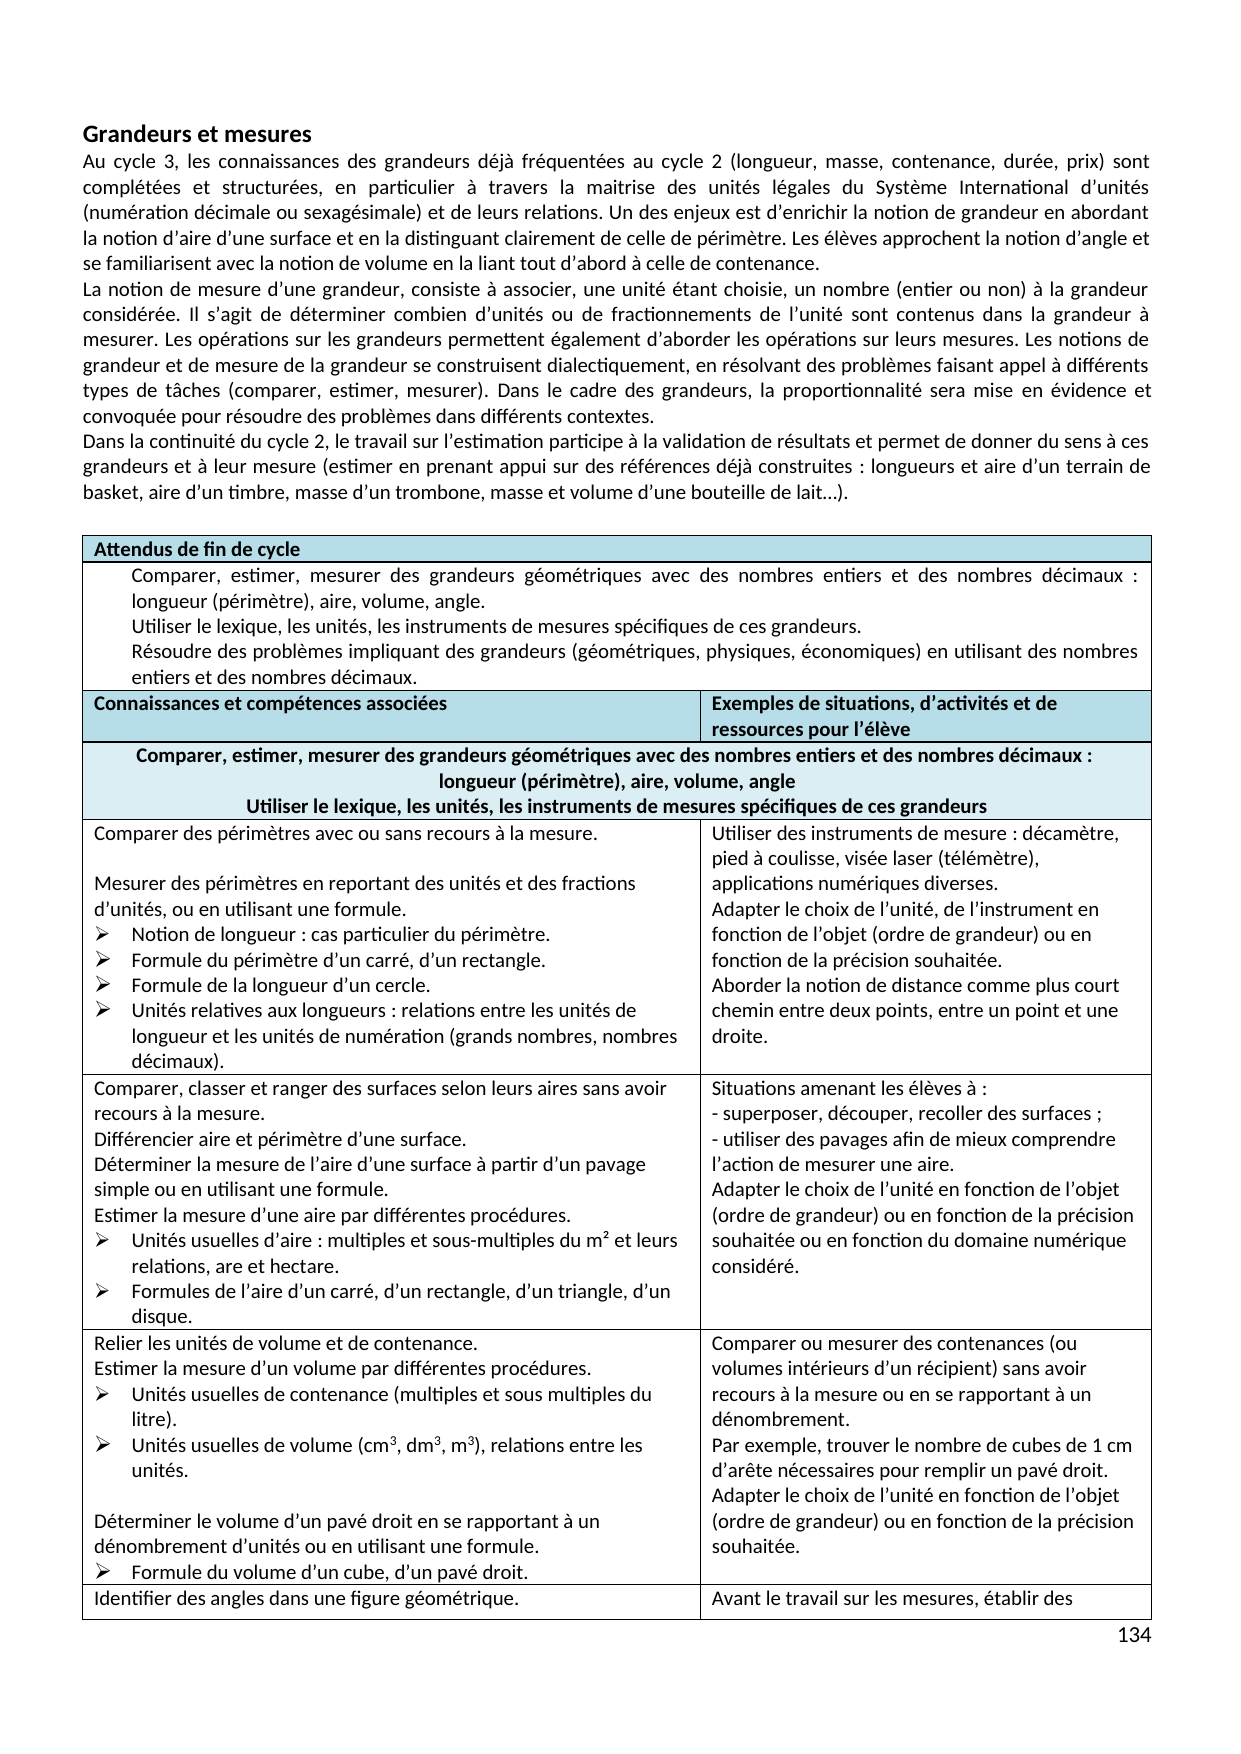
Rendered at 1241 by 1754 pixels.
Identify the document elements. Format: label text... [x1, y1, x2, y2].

table_cell Utiliser des instruments de mesure : décamètre, pied à coulisse, visée laser (télémètre), applications numériques diverses. Adapter le choix de l’unité, de l’instrument en fonction de l’objet (ordre de grandeur) ou en fonction de la précision souhaitée. Aborder la notion de distance comme plus court chemin entre deux points, entre un point et une droite. [701, 820, 1151, 1074]
table_cell Connaissances et compétences associées [83, 691, 700, 741]
table_cell Situations amenant les élèves à : - superposer, découper, recoller des surfaces ; - utiliser des pavages afin de mieux comprendre l’action de mesurer une aire. Adapter le choix de l’unité en fonction de l’objet (ordre de grandeur) ou en fonction de la précision souhaitée ou en fonction du domaine numérique considéré. [701, 1075, 1151, 1329]
table_cell Relier les unités de volume et de contenance. Estimer la mesure d’un volume par différentes procédures. Unités usuelles de contenance (multiples et sous multiples du litre). Unités usuelles de volume (cm3, dm3, m3), relations entre les unités. Déterminer le volume d’un pavé droit en se rapportant à un dénombrement d’unités ou en utilisant une formule. Formule du volume d’un cube, d’un pavé droit. [83, 1330, 700, 1584]
table_cell Comparer des périmètres avec ou sans recours à la mesure. Mesurer des périmètres en reportant des unités et des fractions d’unités, ou en utilisant une formule. Notion de longueur : cas particulier du périmètre. Formule du périmètre d’un carré, d’un rectangle. Formule de la longueur d’un cercle. Unités relatives aux longueurs : relations entre les unités de longueur et les unités de numération (grands nombres, nombres décimaux). [83, 820, 700, 1074]
table_header Attendus de fin de cycle [83, 536, 1151, 561]
table_cell Comparer, estimer, mesurer des grandeurs géométriques avec des nombres entiers et des nombres décimaux : longueur (périmètre), aire, volume, angle. Utiliser le lexique, les unités, les instruments de mesures spécifiques de ces grandeurs. Résoudre des problèmes impliquant des grandeurs (géométriques, physiques, économiques) en utilisant des nombres entiers et des nombres décimaux. [83, 563, 1151, 689]
table_cell Avant le travail sur les mesures, établir des [701, 1585, 1151, 1619]
table_cell Comparer, classer et ranger des surfaces selon leurs aires sans avoir recours à la mesure. Différencier aire et périmètre d’une surface. Déterminer la mesure de l’aire d’une surface à partir d’un pavage simple ou en utilisant une formule. Estimer la mesure d’une aire par différentes procédures. Unités usuelles d’aire : multiples et sous-multiples du m² et leurs relations, are et hectare. Formules de l’aire d’un carré, d’un rectangle, d’un triangle, d’un disque. [83, 1075, 700, 1329]
table_cell Identifier des angles dans une figure géométrique. [83, 1585, 700, 1619]
text Grandeurs et mesures [83, 118, 1152, 149]
text Au cycle 3, les connaissances des grandeurs déjà fréquentées au cycle 2 (longueur, masse, contenance, durée, prix) sont complétées et structurées, en particulier à travers la maitrise des unités légales du Système International d’unités (numération décimale ou sexagésimale) et de leurs relations. Un des enjeux est d’enrichir la notion de grandeur en abordant la notion d’aire d’une surface et en la distinguant clairement de celle de périmètre. Les élèves approchent la notion d’angle et se familiarisent avec la notion de volume en la liant tout d’abord à celle de contenance. [83, 149, 1152, 276]
text Dans la continuité du cycle 2, le travail sur l’estimation participe à la validation de résultats et permet de donner du sens à ces grandeurs et à leur mesure (estimer en prenant appui sur des références déjà construites : longueurs et aire d’un terrain de basket, aire d’un timbre, masse d’un trombone, masse et volume d’une bouteille de lait…). [83, 428, 1152, 504]
table_cell Comparer, estimer, mesurer des grandeurs géométriques avec des nombres entiers et des nombres décimaux : longueur (périmètre), aire, volume, angle Utiliser le lexique, les unités, les instruments de mesures spécifiques de ces grandeurs [83, 743, 1151, 819]
table_cell Comparer ou mesurer des contenances (ou volumes intérieurs d’un récipient) sans avoir recours à la mesure ou en se rapportant à un dénombrement. Par exemple, trouver le nombre de cubes de 1 cm d’arête nécessaires pour remplir un pavé droit. Adapter le choix de l’unité en fonction de l’objet (ordre de grandeur) ou en fonction de la précision souhaitée. [701, 1330, 1151, 1584]
table_cell Exemples de situations, d’activités et de ressources pour l’élève [701, 691, 1151, 741]
text La notion de mesure d’une grandeur, consiste à associer, une unité étant choisie, un nombre (entier ou non) à la grandeur considérée. Il s’agit de déterminer combien d’unités ou de fractionnements de l’unité sont contenus dans la grandeur à mesurer. Les opérations sur les grandeurs permettent également d’aborder les opérations sur leurs mesures. Les notions de grandeur et de mesure de la grandeur se construisent dialectiquement, en résolvant des problèmes faisant appel à différents types de tâches (comparer, estimer, mesurer). Dans le cadre des grandeurs, la proportionnalité sera mise en évidence et convoquée pour résoudre des problèmes dans différents contextes. [83, 276, 1152, 428]
